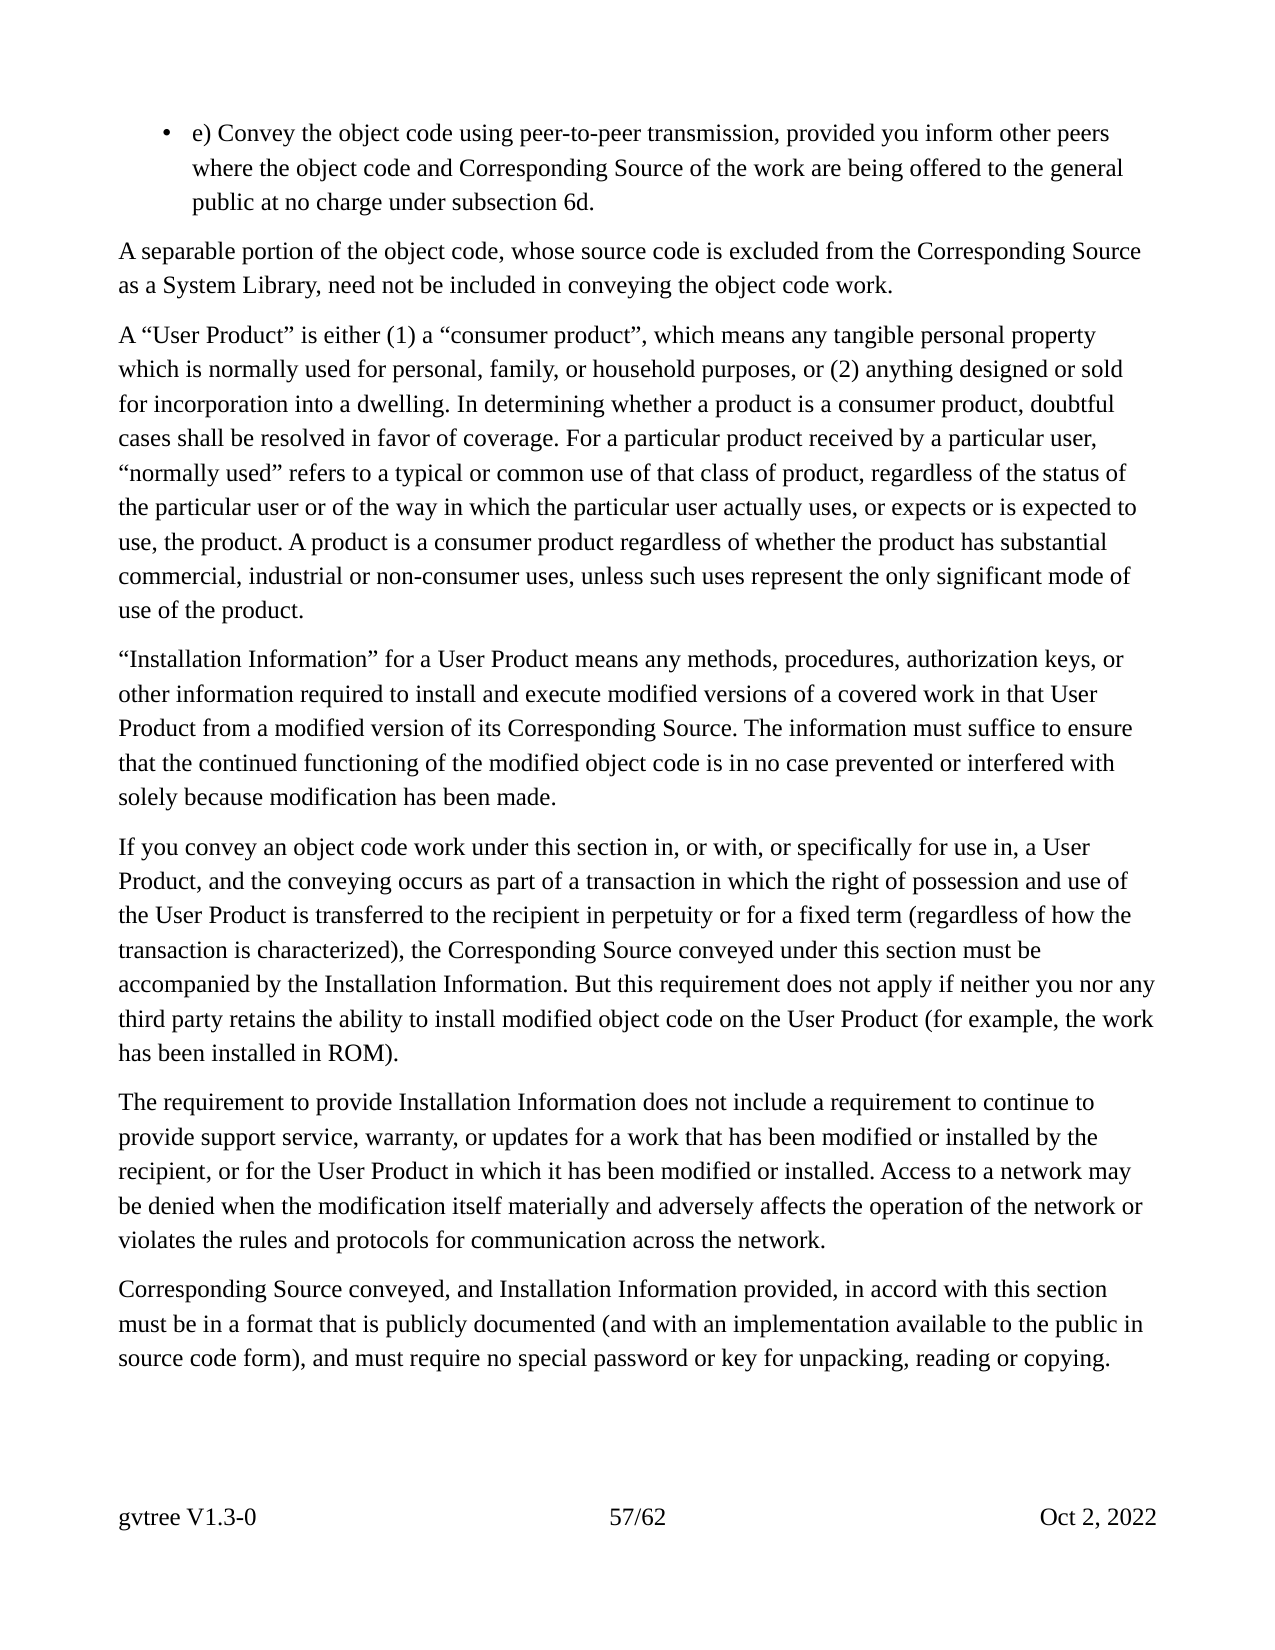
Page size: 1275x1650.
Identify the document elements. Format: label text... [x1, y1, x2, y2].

text “Installation Information” for a User Product means any methods, procedures, authorization keys, or other information required to install and execute modified versions of a covered work in that User Product from a modified version of its Corresponding Source. The information must suffice to ensure that the continued functioning of the modified object code is in no case prevented or interfered with solely because modification has been made. [118, 644, 1157, 811]
text A separable portion of the object code, whose source code is excluded from the Corresponding Source as a System Library, need not be included in conveying the object code work. [118, 236, 1157, 299]
text The requirement to provide Installation Information does not include a requirement to continue to provide support service, warranty, or updates for a work that has been modified or installed by the recipient, or for the User Product in which it has been modified or installed. Access to a network may be denied when the modification itself materially and adversely affects the operation of the network or violates the rules and protocols for communication across the network. [118, 1087, 1157, 1254]
text If you convey an object code work under this section in, or with, or specifically for use in, a User Product, and the conveying occurs as part of a transaction in which the right of possession and use of the User Product is transferred to the recipient in perpetuity or for a fixed term (regardless of how the transaction is characterized), the Corresponding Source conveyed under this section must be accompanied by the Installation Information. But this requirement does not apply if neither you nor any third party retains the ability to install modified object code on the User Product (for example, the work has been installed in ROM). [118, 832, 1157, 1067]
text A “User Product” is either (1) a “consumer product”, which means any tangible personal property which is normally used for personal, family, or household purposes, or (2) anything designed or sold for incorporation into a dwelling. In determining whether a product is a consumer product, doubtful cases shall be resolved in favor of coverage. For a particular product received by a particular user, “normally used” refers to a typical or common use of that class of product, regardless of the status of the particular user or of the way in which the particular user actually uses, or expects or is expected to use, the product. A product is a consumer product regardless of whether the product has substantial commercial, industrial or non-consumer uses, unless such uses represent the only significant mode of use of the product. [118, 320, 1157, 624]
text Corresponding Source conveyed, and Installation Information provided, in accord with this section must be in a format that is publicly documented (and with an implementation available to the public in source code form), and must require no special password or key for unpacking, reading or copying. [118, 1274, 1157, 1372]
list e) Convey the object code using peer-to-peer transmission, provided you inform other peers where the object code and Corresponding Source of the work are being offered to the general public at no charge under subsection 6d. [162, 118, 1157, 216]
